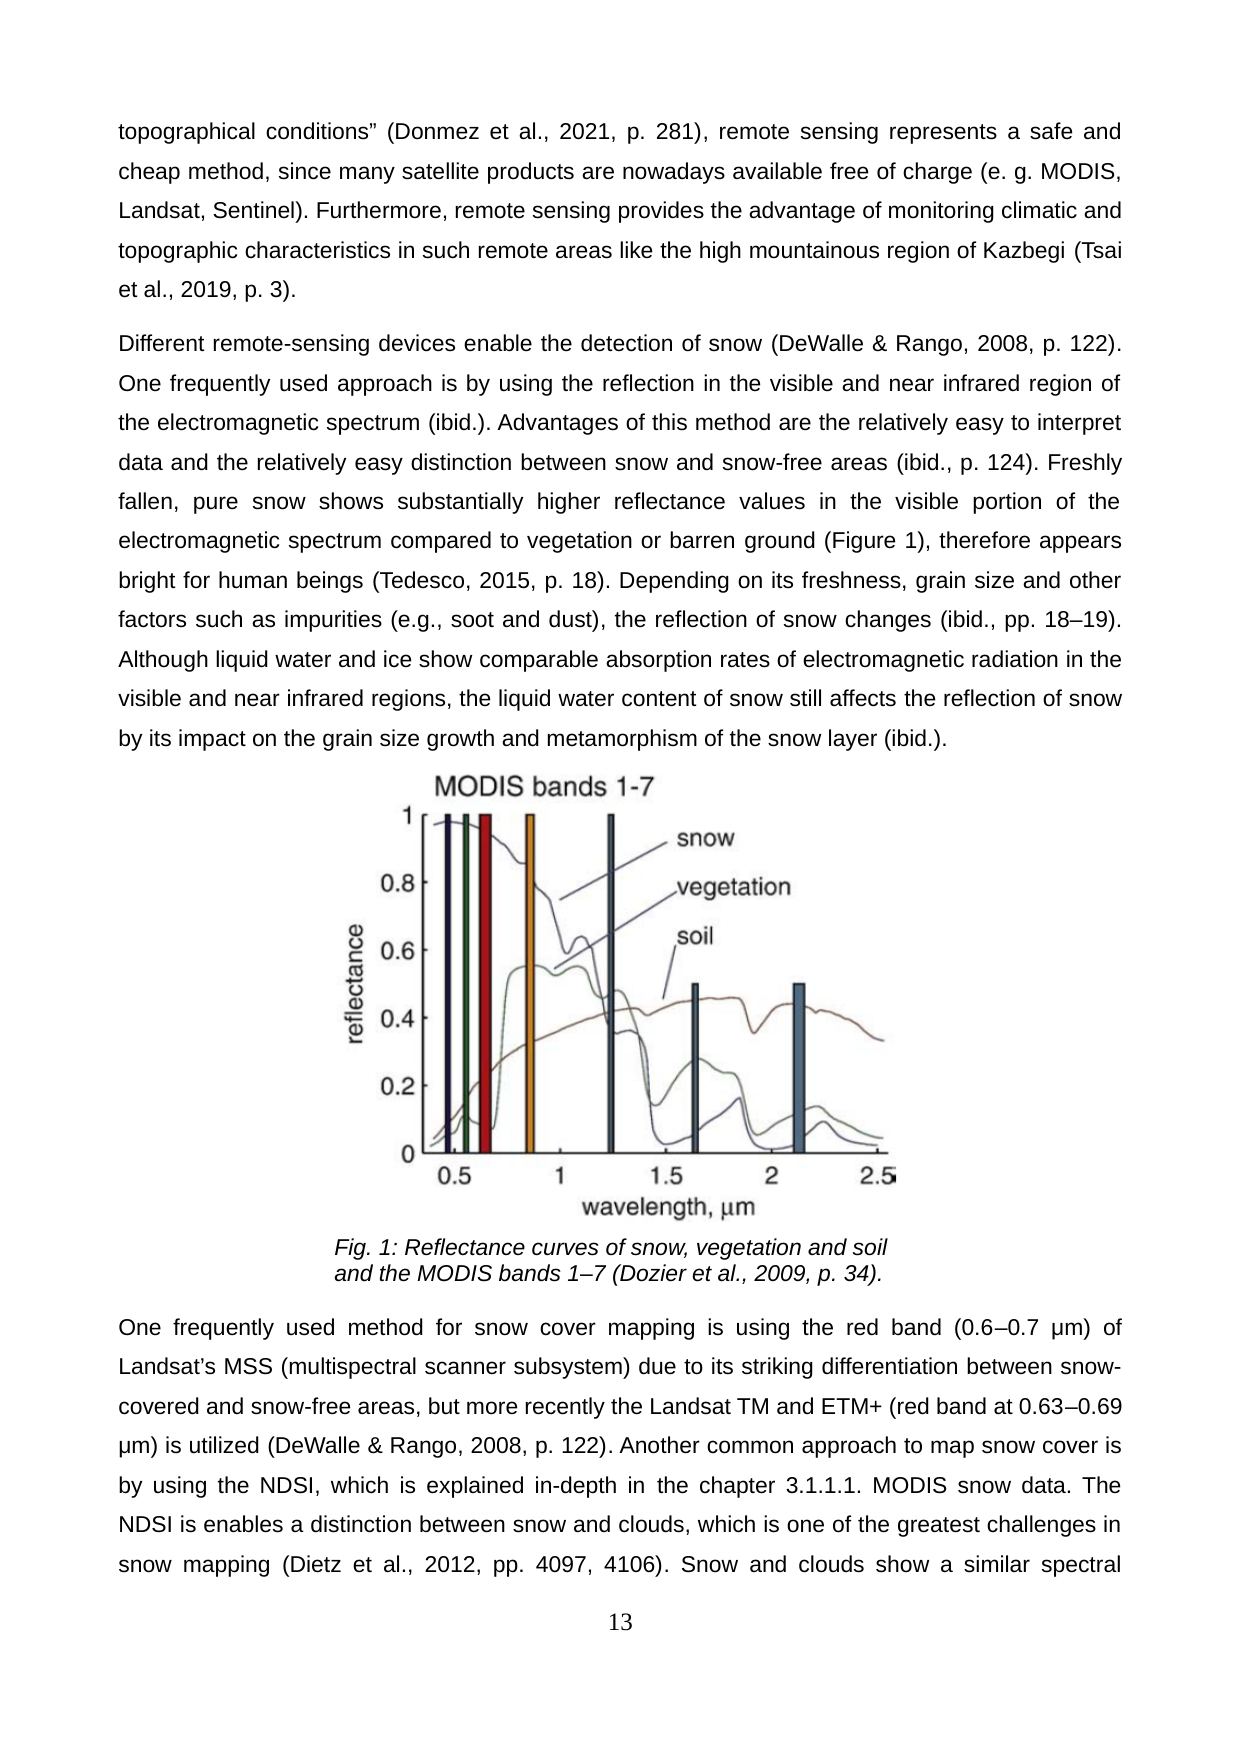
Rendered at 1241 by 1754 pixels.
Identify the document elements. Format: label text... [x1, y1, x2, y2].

text topographical conditions” (Donmez et al., 2021, p. 281), remote sensing represents a safe and cheap method, since many satellite products are nowadays available free of charge (e. g. MODIS, Landsat, Sentinel). Furthermore, remote sensing provides the advantage of monitoring climatic and topographic characteristics in such remote areas like the high mountainous region of Kazbegi (Tsai et al., 2019, p. 3). [118, 118, 1122, 302]
text One frequently used method for snow cover mapping is using the red band (0.6–0.7 μm) of Landsat’s MSS (multispectral scanner subsystem) due to its striking differentiation between snow-covered and snow-free areas, but more recently the Landsat TM and ETM+ (red band at 0.63–0.69 μm) is utilized (DeWalle & Rango, 2008, p. 122). Another common approach to map snow cover is by using the NDSI, which is explained in-depth in the chapter 3.1.1.1. MODIS snow data. The NDSI is enables a distinction between snow and clouds, which is one of the greatest challenges in snow mapping (Dietz et al., 2012, pp. 4097, 4106). Snow and clouds show a similar spectral [118, 1234, 1122, 1577]
picture [334, 762, 907, 1234]
text Fig. 1: Reflectance curves of snow, vegetation and soil and the MODIS bands 1–7 (Dozier et al., 2009, p. 34). [334, 1234, 906, 1286]
text Different remote-sensing devices enable the detection of snow (DeWalle & Rango, 2008, p. 122). One frequently used approach is by using the reflection in the visible and near infrared region of the electromagnetic spectrum (ibid.). Advantages of this method are the relatively easy to interpret data and the relatively easy distinction between snow and snow-free areas (ibid., p. 124). Freshly fallen, pure snow shows substantially higher reflectance values in the visible portion of the electromagnetic spectrum compared to vegetation or barren ground (Figure 1), therefore appears bright for human beings (Tedesco, 2015, p. 18). Depending on its freshness, grain size and other factors such as impurities (e.g., soot and dust), the reflection of snow changes (ibid., pp. 18–19). Although liquid water and ice show comparable absorption rates of electromagnetic radiation in the visible and near infrared regions, the liquid water content of snow still affects the reflection of snow by its impact on the grain size growth and metamorphism of the snow layer (ibid.). [118, 330, 1122, 751]
